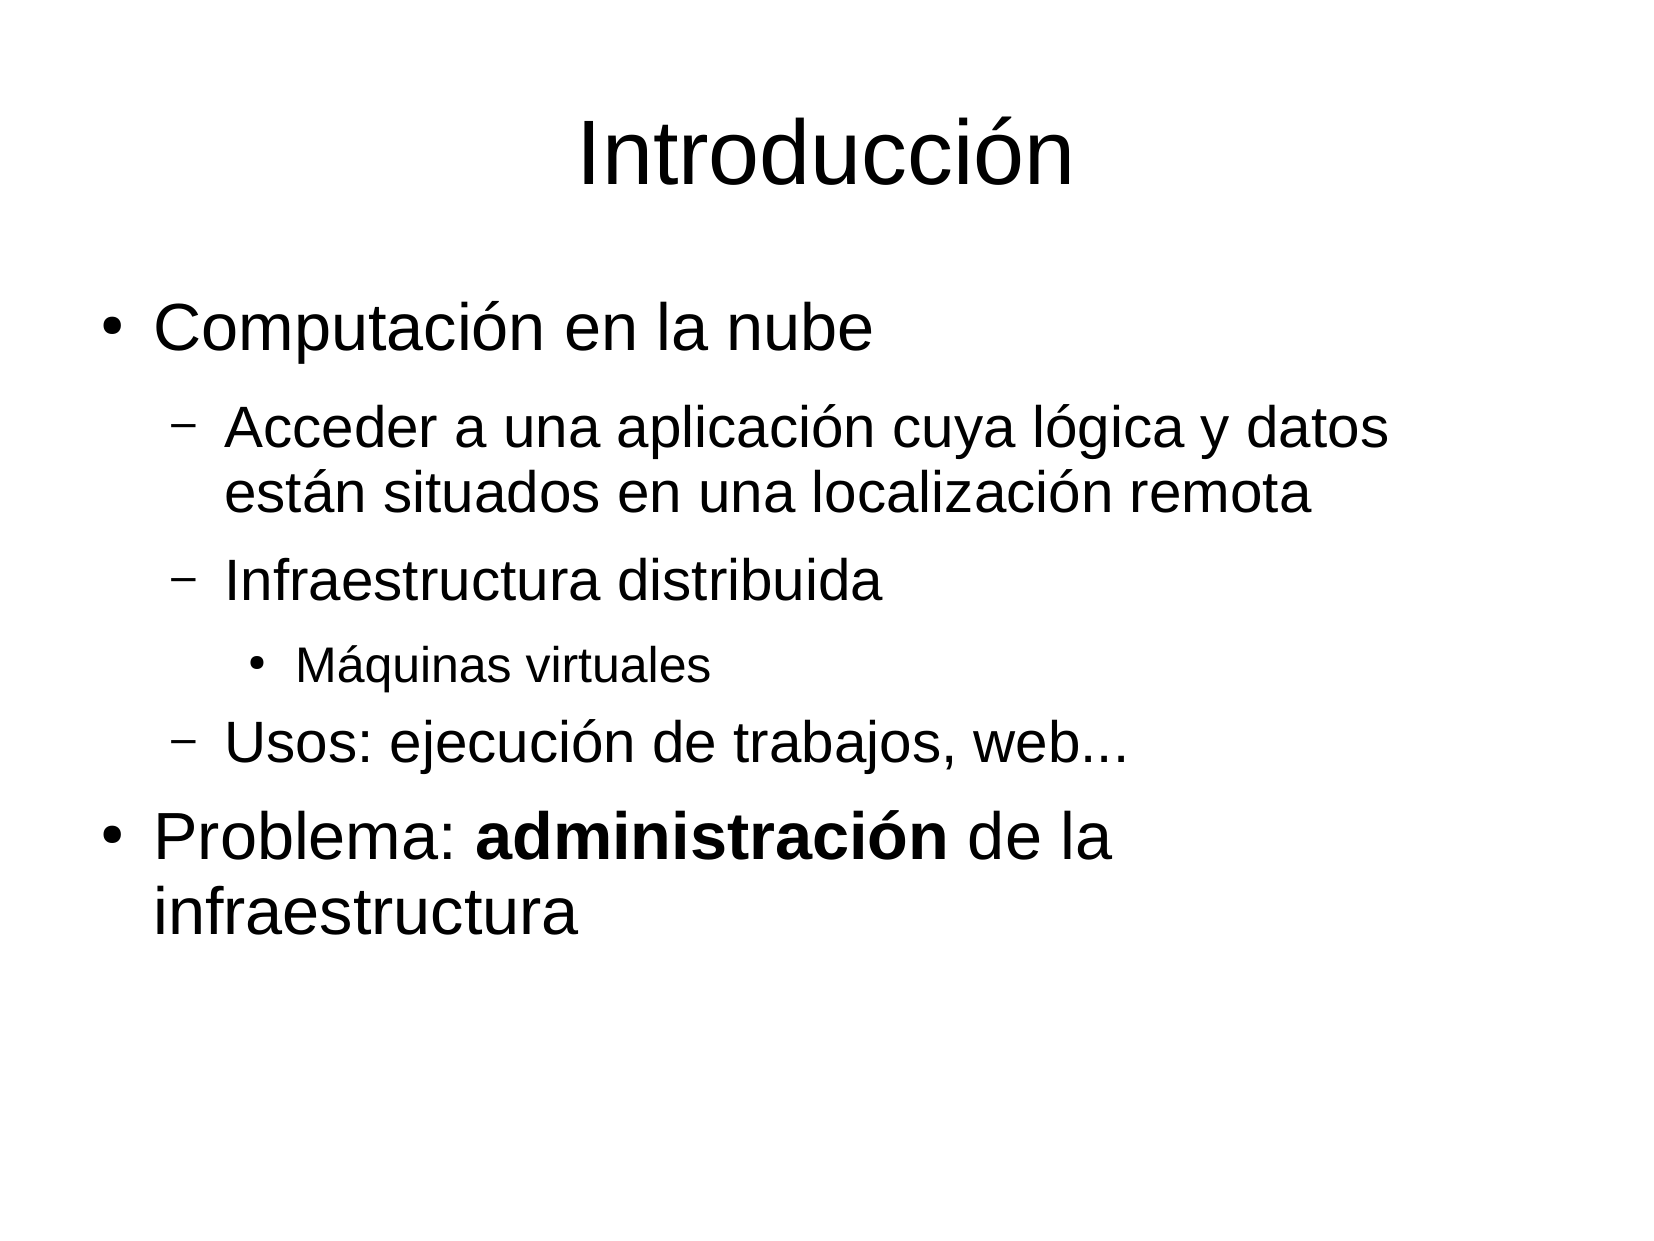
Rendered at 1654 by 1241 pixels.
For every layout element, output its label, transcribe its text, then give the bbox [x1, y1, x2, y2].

list Computación en la nube Acceder a una aplicación cuya lógica y datos están situados en una localización remota Infraestructura distribuida Máquinas virtuales Usos: ejecución de trabajos, web... Problema: administración de la infraestructura [82, 290, 1538, 1111]
title Introducción [82, 49, 1571, 257]
